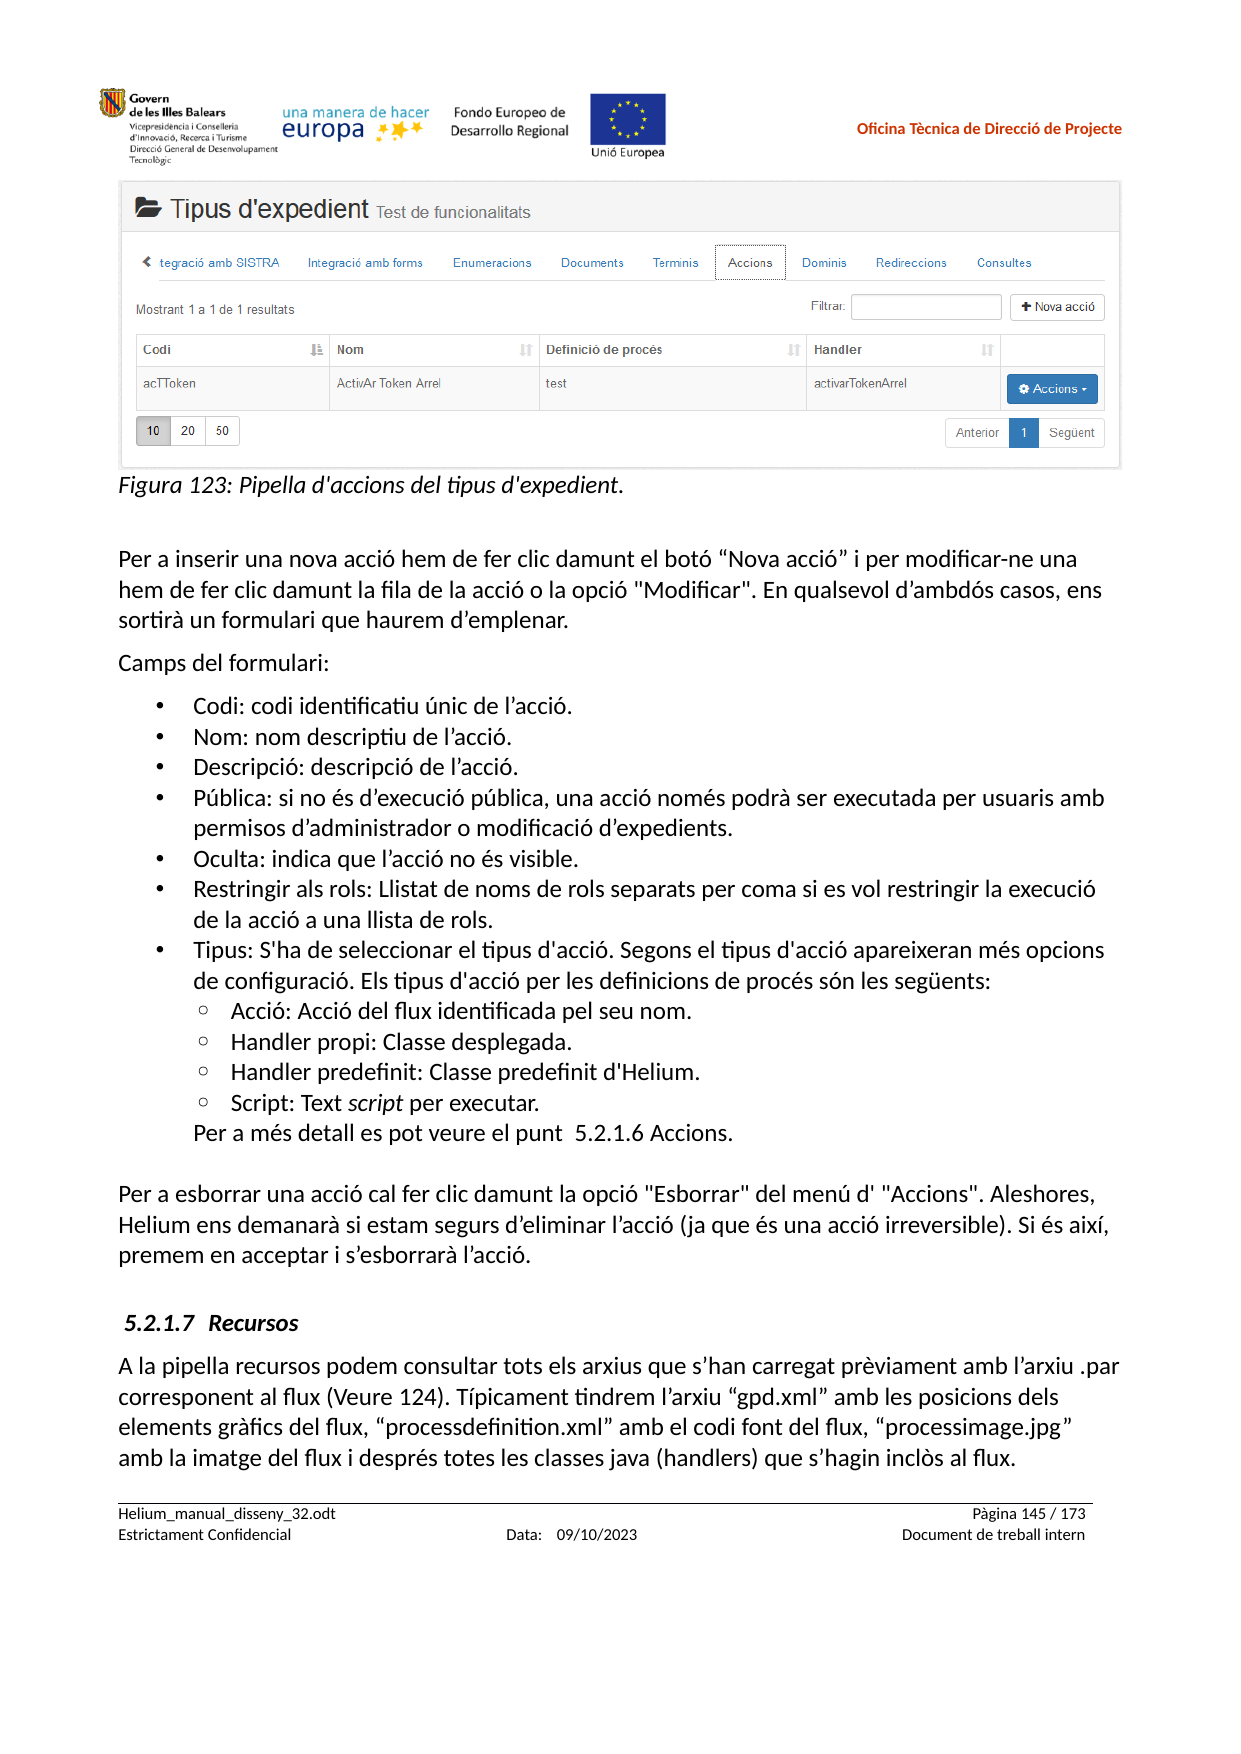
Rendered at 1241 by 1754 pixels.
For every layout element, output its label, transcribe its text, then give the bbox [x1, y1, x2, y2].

text Figura 123: Pipella d'accions del tipus d'expedient. [118, 470, 1122, 500]
list Descripció: descripció de l’acció. [156, 751, 1122, 782]
picture [118, 180, 1123, 470]
text Per a esborrar una acció cal fer clic damunt la opció "Esborrar" del menú d' "Accions". Aleshores, Helium ens demanarà si estam segurs d’eliminar l’acció (ja que és una acció irreversible). Si és així, premem en acceptar i s’esborrarà l’acció. [118, 1179, 1122, 1270]
list Codi: codi identificatiu únic de l’acció. [156, 690, 1122, 721]
text Per a inserir una nova acció hem de fer clic damunt el botó “Nova acció” i per modificar-ne una hem de fer clic damunt la fila de la acció o la opció "Modificar". En qualsevol d’ambdós casos, ens sortirà un formulari que haurem d’emplenar. [118, 543, 1122, 635]
text A la pipella recursos podem consultar tots els arxius que s’han carregat prèviament amb l’arxiu .par corresponent al flux (Veure 124). Típicament tindrem l’arxiu “gpd.xml” amb les posicions dels elements gràfics del flux, “processdefinition.xml” amb el codi font del flux, “processimage.jpg” amb la imatge del flux i després totes les classes java (handlers) que s’hagin inclòs al flux. [118, 1351, 1122, 1473]
list Pública: si no és d’execució pública, una acció només podrà ser executada per usuaris amb permisos d’administrador o modificació d’expedients. [156, 782, 1122, 843]
list Per a més detall es pot veure el punt 5.2.1.6 Accions. [156, 1118, 1122, 1148]
list Oculta: indica que l’acció no és visible. [156, 843, 1122, 873]
subtitle Recursos [118, 1308, 1122, 1338]
list Nom: nom descriptiu de l’acció. [156, 721, 1122, 751]
list Handler predefinit: Classe predefinit d'Helium. [193, 1057, 1122, 1087]
list Tipus: S'ha de seleccionar el tipus d'acció. Segons el tipus d'acció apareixeran més opcions de configuració. Els tipus d'acció per les definicions de procés són les següents: [156, 934, 1122, 996]
list Acció: Acció del flux identificada pel seu nom. [193, 996, 1122, 1026]
list Script: Text script per executar. [193, 1087, 1122, 1118]
text Camps del formulari: [118, 647, 1122, 678]
list Handler propi: Classe desplegada. [193, 1026, 1122, 1057]
picture [99, 87, 668, 166]
list Restringir als rols: Llistat de noms de rols separats per coma si es vol restringir la execució de la acció a una llista de rols. [156, 873, 1122, 934]
